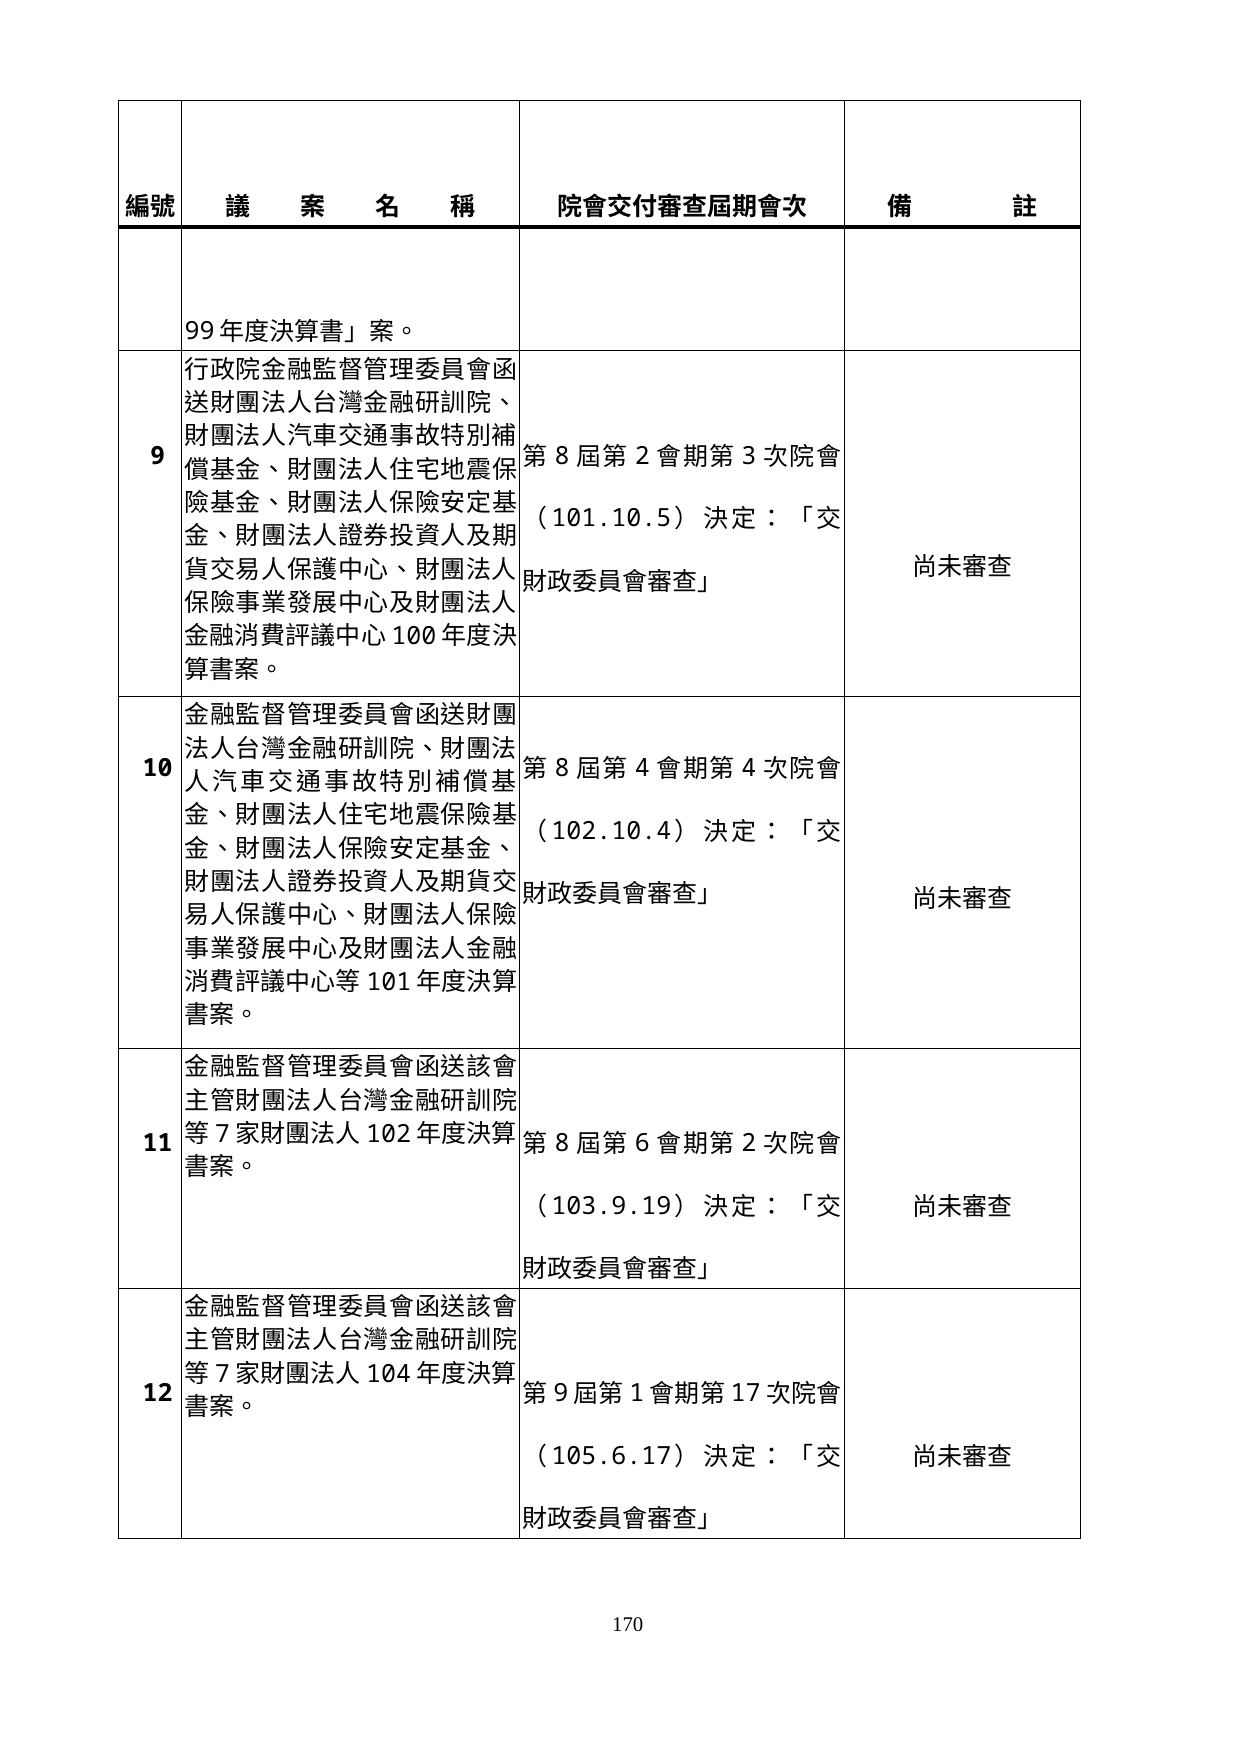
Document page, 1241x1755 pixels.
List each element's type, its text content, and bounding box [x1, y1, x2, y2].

table_cell [119, 1049, 181, 1288]
table_cell 尚未審查 [845, 697, 1080, 1048]
table_cell 第8屆第4會期第4次院會（102.10.4）決定：「交財政委員會審查」 [520, 697, 844, 1048]
table_cell [845, 229, 1080, 350]
table_cell 第9屆第1會期第17次院會（105.6.17）決定：「交財政委員會審查」 [520, 1289, 844, 1538]
table_cell 尚未審查 [845, 1049, 1080, 1288]
table_cell 金融監督管理委員會函送財團法人台灣金融研訓院、財團法人汽車交通事故特別補償基金、財團法人住宅地震保險基金、財團法人保險安定基金、財團法人證券投資人及期貨交易人保護中心、財團法人保險事業發展中心及財團法人金融消費評議中心等101年度決算書案。 [182, 697, 519, 1048]
table_cell 尚未審查 [845, 351, 1080, 696]
table_header 備 註 [845, 101, 1080, 225]
table_cell 99年度決算書」案。 [182, 229, 519, 350]
table_header 編號 [119, 101, 181, 225]
table_header 院會交付審查屆期會次 [520, 101, 844, 225]
table_cell 第8屆第6會期第2次院會（103.9.19）決定：「交財政委員會審查」 [520, 1049, 844, 1288]
table_cell 行政院金融監督管理委員會函送財團法人台灣金融研訓院、財團法人汽車交通事故特別補償基金、財團法人住宅地震保險基金、財團法人保險安定基金、財團法人證券投資人及期貨交易人保護中心、財團法人保險事業發展中心及財團法人金融消費評議中心100年度決算書案。 [182, 351, 519, 696]
table_cell 金融監督管理委員會函送該會主管財團法人台灣金融研訓院等7家財團法人102年度決算書案。 [182, 1049, 519, 1288]
table_cell 第8屆第2會期第3次院會（101.10.5）決定：「交財政委員會審查」 [520, 351, 844, 696]
table_cell [119, 1289, 181, 1538]
table_cell [119, 351, 181, 696]
table_cell [119, 697, 181, 1048]
table_header 議 案 名 稱 [182, 101, 519, 225]
table_cell 尚未審查 [845, 1289, 1080, 1538]
table_cell [119, 229, 181, 350]
table_cell [520, 229, 844, 350]
table_cell 金融監督管理委員會函送該會主管財團法人台灣金融研訓院等7家財團法人104年度決算書案。 [182, 1289, 519, 1538]
